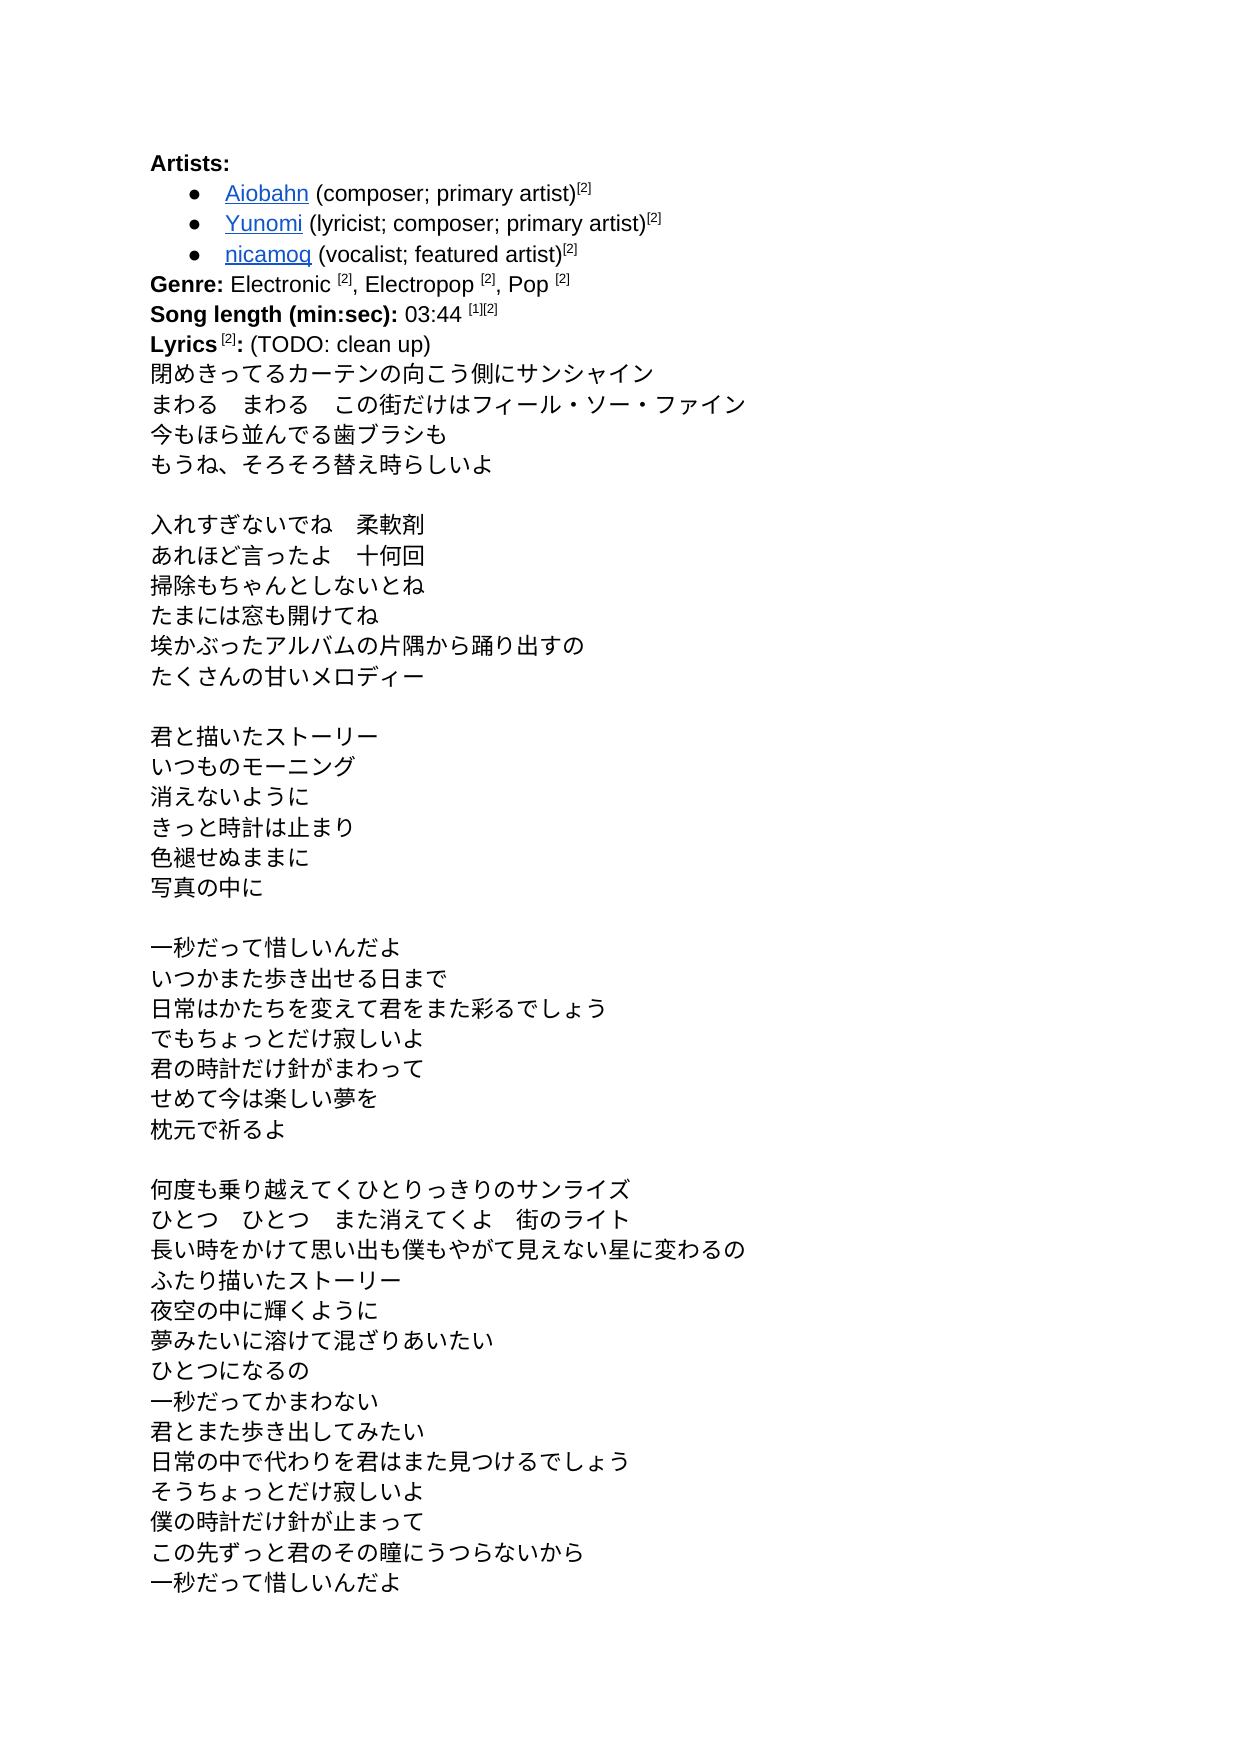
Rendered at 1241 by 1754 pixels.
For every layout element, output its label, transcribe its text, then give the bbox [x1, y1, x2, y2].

text 入れすぎないでね 柔軟剤 [150, 512, 1090, 539]
text 何度も乗り越えてくひとりっきりのサンライズ ひとつ ひとつ また消えてくよ 街のライト 長い時をかけて思い出も僕もやがて見えない星に変わるの ふたり描いたストーリー 夜空の中に輝くように 夢みたいに溶けて混ざりあいたい ひとつになるの [150, 1177, 1090, 1385]
text たくさんの甘いメロディー [150, 663, 1090, 690]
text まわる まわる この街だけはフィール・ソー・ファイン [150, 392, 1090, 418]
text 日常はかたちを変えて君をまた彩るでしょう [150, 996, 1090, 1022]
text 今もほら並んでる歯ブラシも [150, 422, 1090, 448]
text 色褪せぬままに [150, 845, 1090, 871]
text 写真の中に [150, 875, 1090, 901]
text 君の時計だけ針がまわって [150, 1056, 1090, 1083]
text 一秒だってかまわない 君とまた歩き出してみたい 日常の中で代わりを君はまた見つけるでしょう そうちょっとだけ寂しいよ 僕の時計だけ針が止まって この先ずっと君のその瞳にうつらないから [150, 1388, 1090, 1566]
text 枕元で祈るよ [150, 1117, 1090, 1143]
text 君と描いたストーリー [150, 724, 1090, 750]
list Aiobahn (composer; primary artist)[2] [187, 180, 1090, 207]
text でもちょっとだけ寂しいよ [150, 1026, 1090, 1052]
text たまには窓も開けてね [150, 603, 1090, 629]
text いつものモーニング [150, 754, 1090, 781]
text もうね、そろそろ替え時らしいよ [150, 452, 1090, 478]
text 一秒だって惜しいんだよ [150, 935, 1090, 962]
text あれほど言ったよ 十何回 [150, 543, 1090, 569]
text 消えないように [150, 784, 1090, 811]
text 一秒だって惜しいんだよ [150, 1570, 1090, 1596]
text Song length (min:sec): 03:44 [1][2] [150, 301, 1090, 327]
text きっと時計は止まり [150, 814, 1090, 841]
list nicamoq (vocalist; featured artist)[2] [187, 241, 1090, 267]
text 埃かぶったアルバムの片隅から踊り出すの [150, 633, 1090, 660]
text いつかまた歩き出せる日まで [150, 966, 1090, 992]
text 閉めきってるカーテンの向こう側にサンシャイン [150, 361, 1090, 388]
list Yunomi (lyricist; composer; primary artist)[2] [187, 210, 1090, 237]
text せめて今は楽しい夢を [150, 1086, 1090, 1113]
text Genre: Electronic [2], Electropop [2], Pop [2] [150, 271, 1090, 297]
text 掃除もちゃんとしないとね [150, 573, 1090, 599]
text Artists: [150, 150, 1090, 176]
text Lyrics [2]: (TODO: clean up) [150, 331, 1090, 358]
